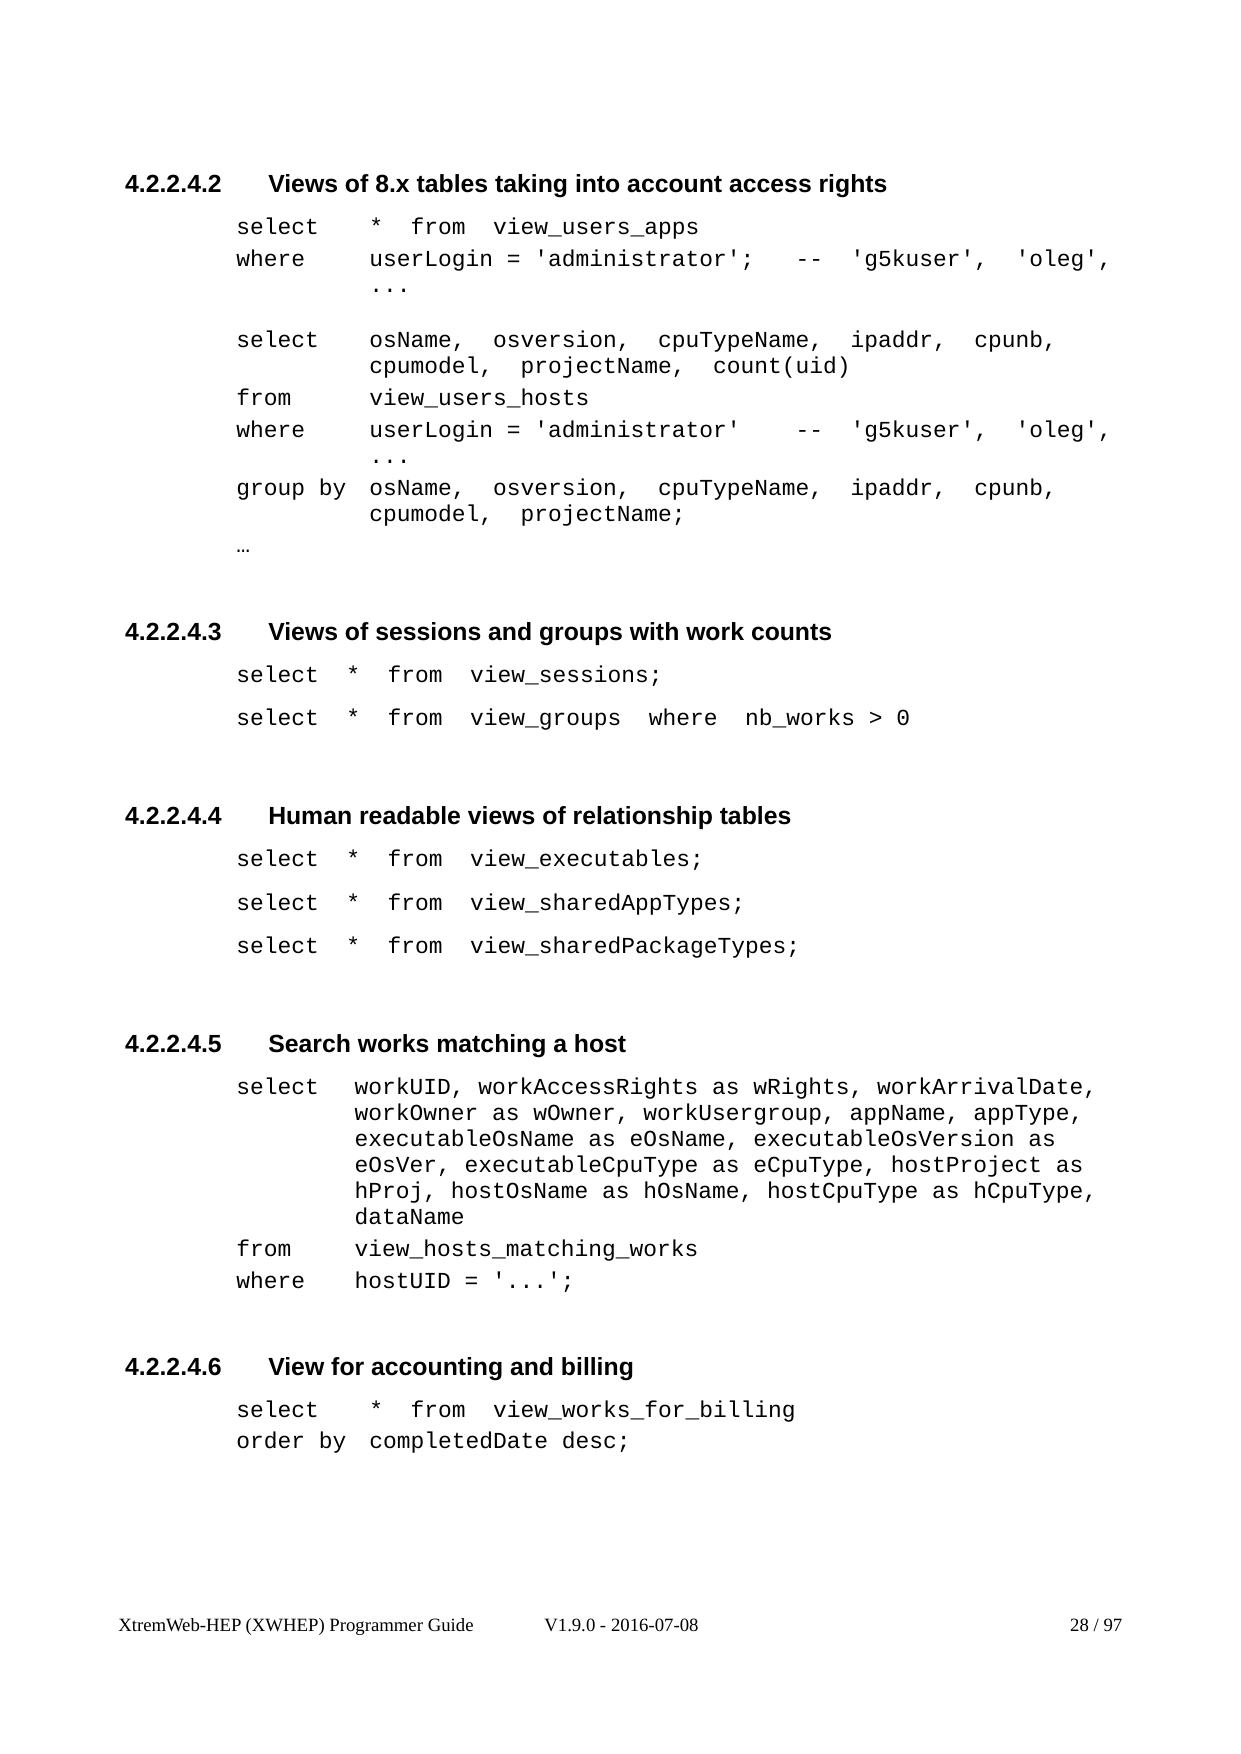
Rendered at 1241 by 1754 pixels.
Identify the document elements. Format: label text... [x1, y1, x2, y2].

text select * from view_executables; [236, 847, 1122, 873]
text from view_hosts_matching_works [236, 1237, 1122, 1263]
text where userLogin = 'administrator' -- 'g5kuser', 'oleg', ... [236, 418, 1122, 470]
subtitle Views of 8.x tables taking into account access rights [118, 169, 1122, 198]
text select * from view_groups where nb_works > 0 [236, 707, 1122, 732]
subtitle Human readable views of relationship tables [118, 801, 1122, 830]
subtitle Views of sessions and groups with work counts [118, 617, 1122, 645]
text group by osName, osversion, cpuTypeName, ipaddr, cpunb, cpumodel, projectName; [236, 476, 1122, 528]
text order by completedDate desc; [236, 1430, 1122, 1456]
text select * from view_sessions; [236, 663, 1122, 689]
text where hostUID = '...'; [236, 1269, 1122, 1295]
subtitle View for accounting and billing [118, 1352, 1122, 1380]
text select * from view_users_apps [236, 215, 1122, 241]
text from view_users_hosts [236, 386, 1122, 412]
text select * from view_works_for_billing [236, 1398, 1122, 1424]
text select * from view_sharedAppTypes; [236, 891, 1122, 917]
text where userLogin = 'administrator'; -- 'g5kuser', 'oleg', ... [236, 247, 1122, 299]
text select osName, osversion, cpuTypeName, ipaddr, cpunb, cpumodel, projectName, count(uid) [236, 328, 1122, 380]
text select * from view_sharedPackageTypes; [236, 935, 1122, 961]
text select workUID, workAccessRights as wRights, workArrivalDate, workOwner as wOwner, workUsergroup, appName, appType, executableOsName as eOsName, executableOsVersion as eOsVer, executableCpuType as eCpuType, hostProject as hProj, hostOsName as hOsName, hostCpuType as hCpuType, dataName [236, 1076, 1122, 1231]
text … [236, 534, 1122, 560]
subtitle Search works matching a host [118, 1029, 1122, 1058]
